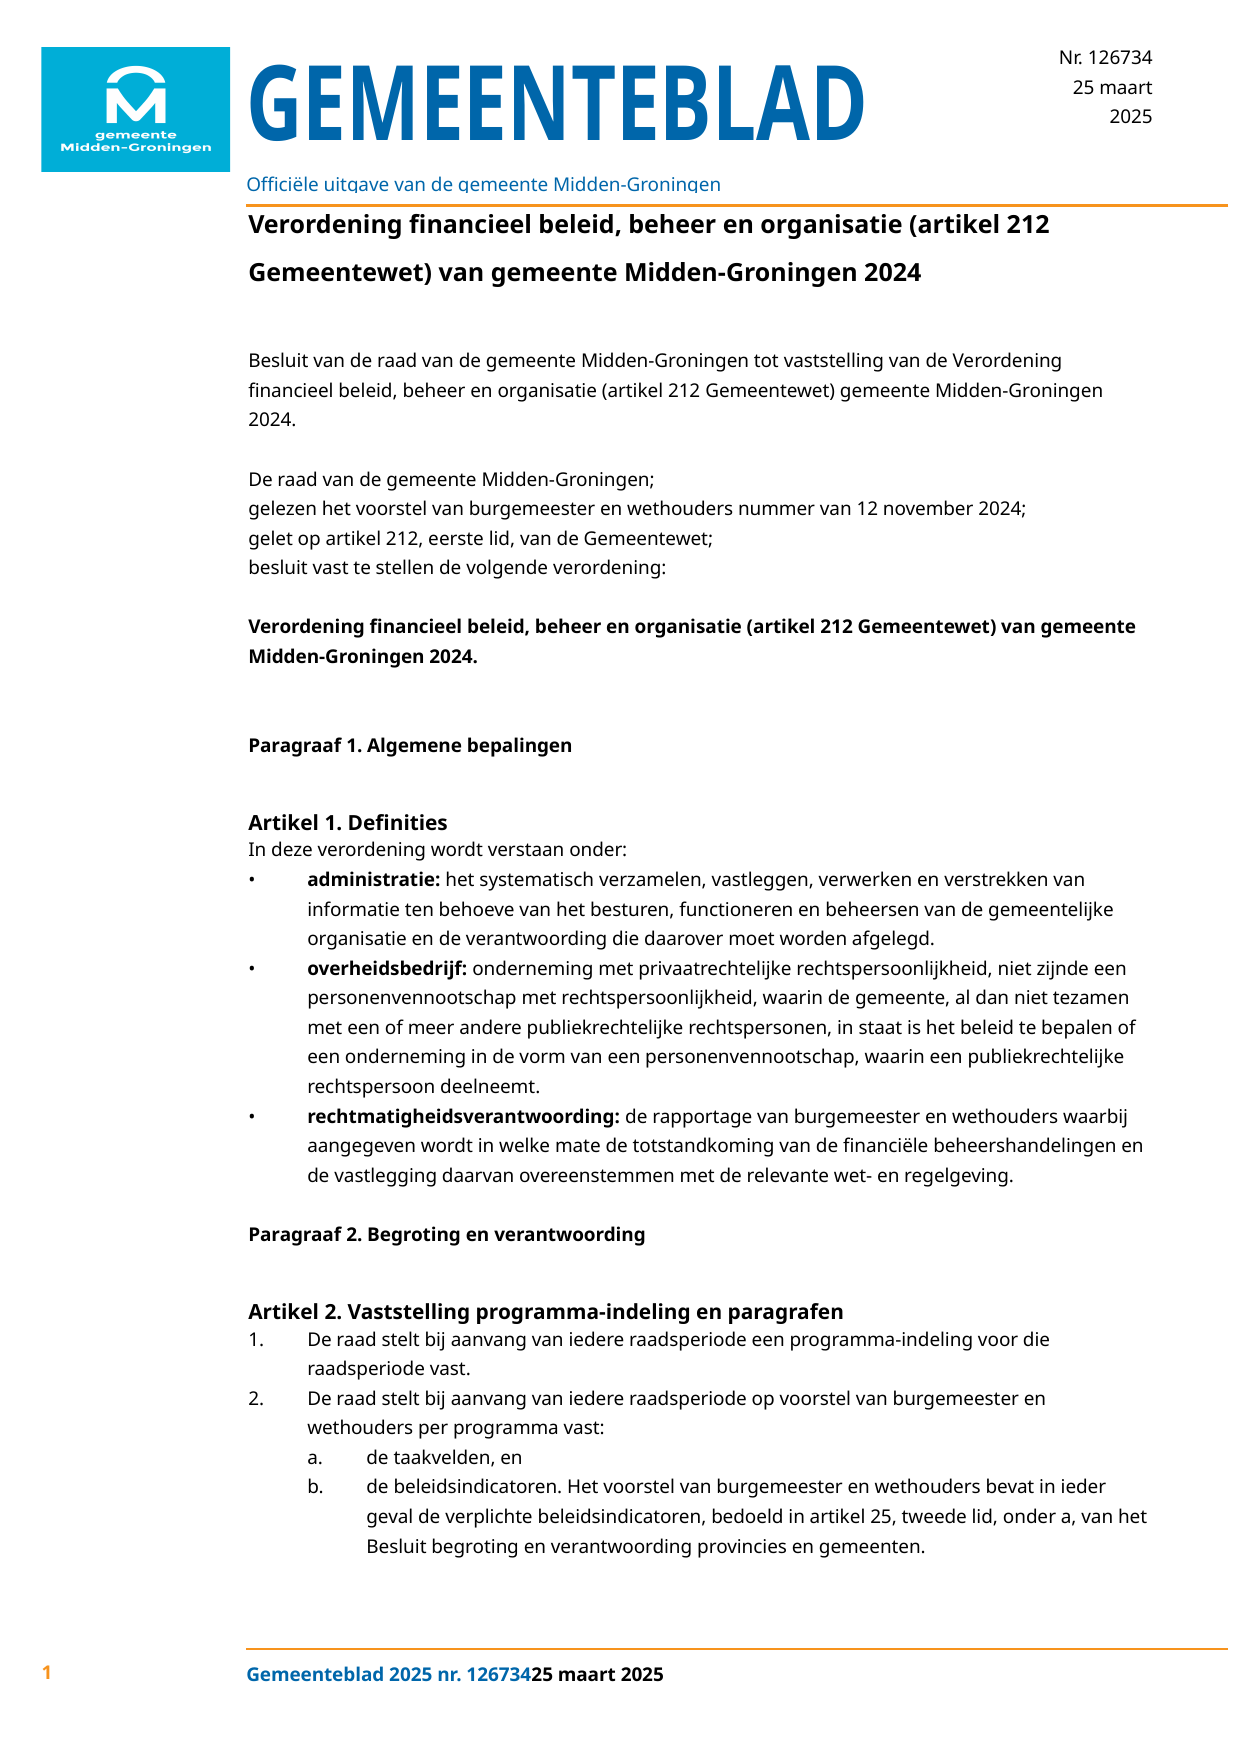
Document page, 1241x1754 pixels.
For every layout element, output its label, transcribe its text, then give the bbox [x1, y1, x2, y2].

text gelet op artikel 212, eerste lid, van de Gemeentewet; [248, 525, 1152, 551]
list de beleidsindicatoren. Het voorstel van burgemeester en wethouders bevat in ieder geval de verplichte beleidsindicatoren, bedoeld in artikel 25, tweede lid, onder a, van het Besluit begroting en verantwoording provincies en gemeenten. [307, 1474, 1152, 1559]
list overheidsbedrijf: onderneming met privaatrechtelijke rechtspersoonlijkheid, niet zijnde een personenvennootschap met rechtspersoonlijkheid, waarin de gemeente, al dan niet tezamen met een of meer andere publiekrechtelijke rechtspersonen, in staat is het beleid te bepalen of een onderneming in de vorm van een personenvennootschap, waarin een publiekrechtelijke rechtspersoon deelneemt. [248, 955, 1152, 1099]
text Artikel 2. Vaststelling programma-indeling en paragrafen [248, 1297, 1152, 1326]
list rechtmatigheidsverantwoording: de rapportage van burgemeester en wethouders waarbij aangegeven wordt in welke mate de totstandkoming van de financiële beheershandelingen en de vastlegging daarvan overeenstemmen met de relevante wet- en regelgeving. [248, 1103, 1152, 1188]
text Paragraaf 2. Begroting en verantwoording [248, 1221, 1152, 1247]
text In deze verordening wordt verstaan onder: [248, 837, 1152, 862]
picture [184, 146, 190, 153]
text Artikel 1. Definities [248, 808, 1152, 837]
text De raad van de gemeente Midden-Groningen; [248, 466, 1152, 492]
text gelezen het voorstel van burgemeester en wethouders nummer van 12 november 2024; [248, 495, 1152, 521]
text Verordening financieel beleid, beheer en organisatie (artikel 212 Gemeentewet) van gemeente Midden-Groningen 2024 [248, 207, 1152, 288]
picture [107, 89, 165, 122]
picture [108, 66, 164, 82]
list De raad stelt bij aanvang van iedere raadsperiode een programma-indeling voor die raadsperiode vast. [248, 1326, 1152, 1381]
list de taakvelden, en [307, 1444, 1152, 1470]
text Besluit van de raad van de gemeente Midden-Groningen tot vaststelling van de Verordening financieel beleid, beheer en organisatie (artikel 212 Gemeentewet) gemeente Midden-Groningen 2024. [248, 347, 1152, 432]
text besluit vast te stellen de volgende verordening: [248, 554, 1152, 580]
text Verordening financieel beleid, beheer en organisatie (artikel 212 Gemeentewet) van gemeente Midden-Groningen 2024. [248, 614, 1152, 669]
text Paragraaf 1. Algemene bepalingen [248, 732, 1152, 758]
list administratie: het systematisch verzamelen, vastleggen, verwerken en verstrekken van informatie ten behoeve van het besturen, functioneren en beheersen van de gemeentelijke organisatie en de verantwoording die daarover moet worden afgelegd. [248, 866, 1152, 951]
list De raad stelt bij aanvang van iedere raadsperiode op voorstel van burgemeester en wethouders per programma vast: [248, 1385, 1152, 1440]
